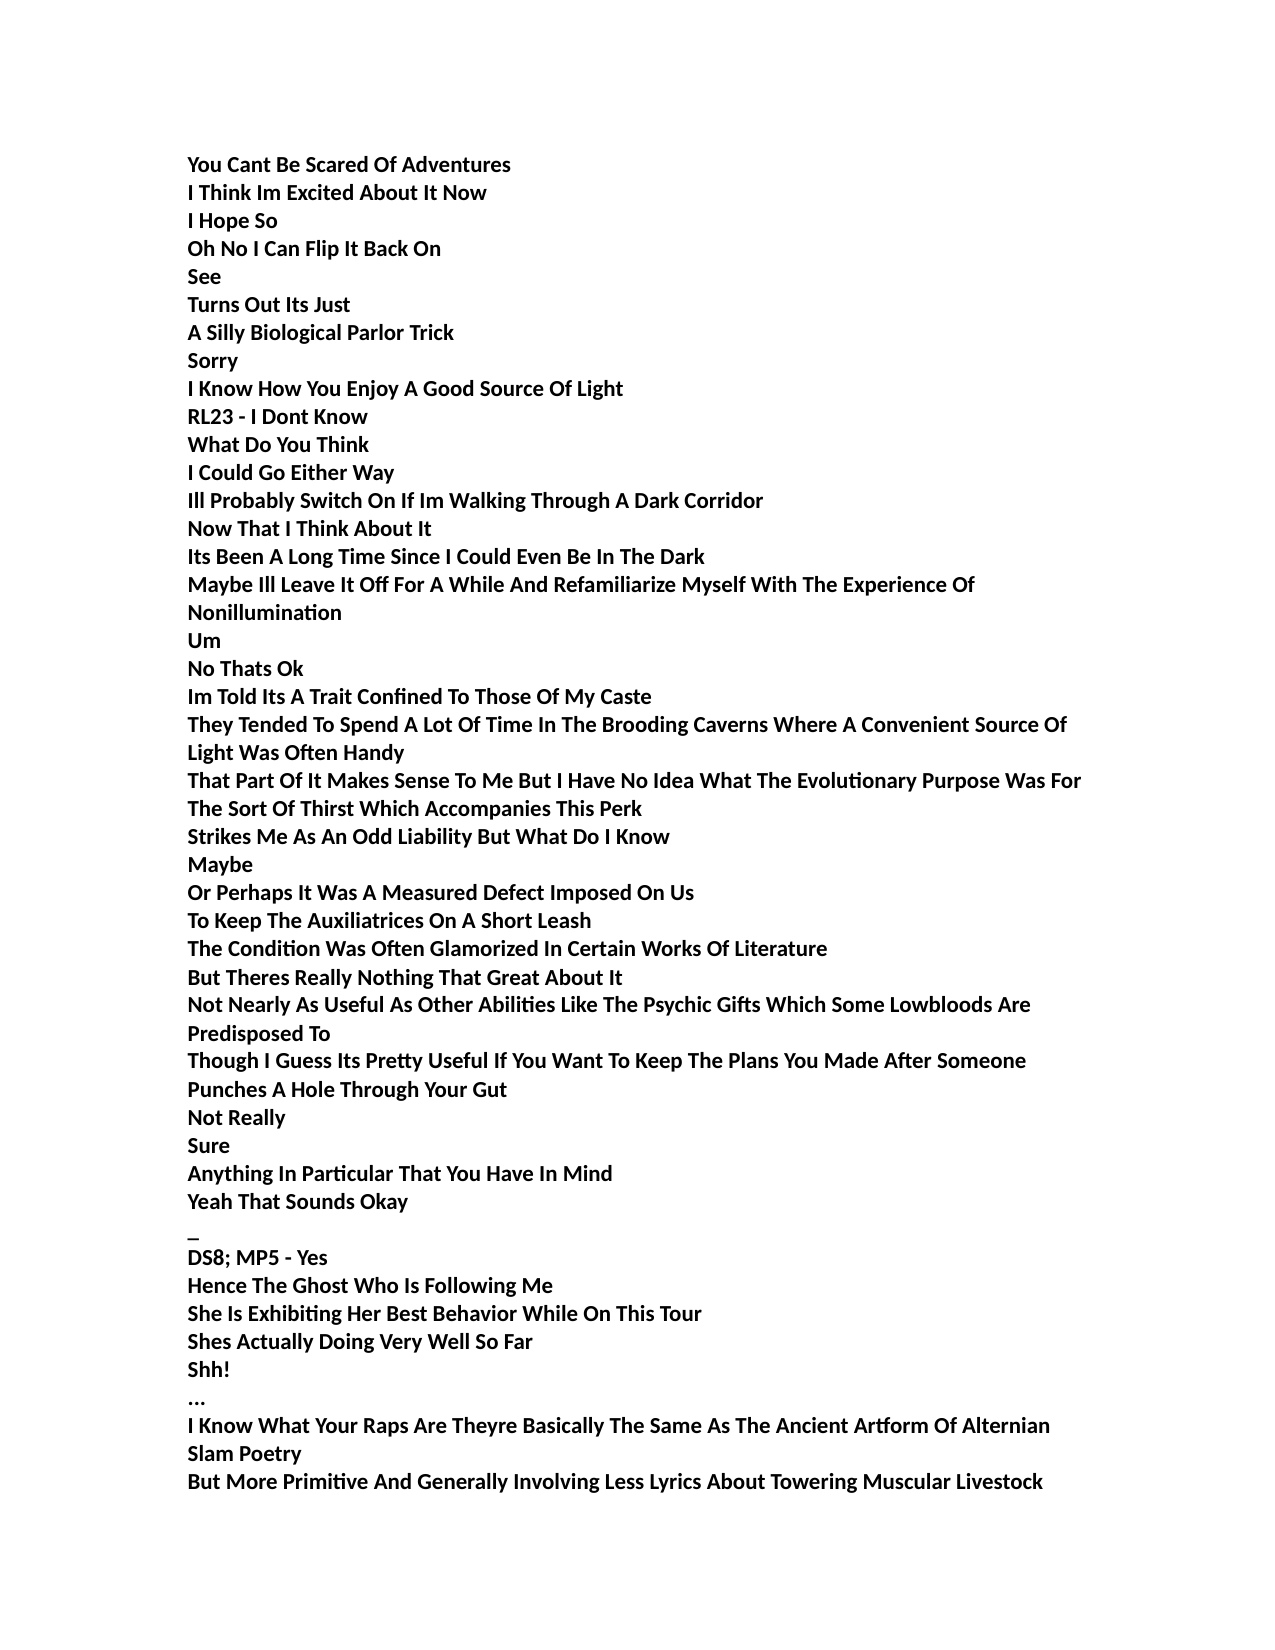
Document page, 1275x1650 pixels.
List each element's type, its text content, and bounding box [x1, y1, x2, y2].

text Yeah That Sounds Okay [187, 1187, 1087, 1215]
text Its Been A Long Time Since I Could Even Be In The Dark [187, 542, 1087, 570]
text _ [187, 1215, 1087, 1243]
text She Is Exhibiting Her Best Behavior While On This Tour [187, 1299, 1087, 1327]
text But More Primitive And Generally Involving Less Lyrics About Towering Muscular Livestock [187, 1467, 1087, 1495]
text Not Nearly As Useful As Other Abilities Like The Psychic Gifts Which Some Lowbloods Are Predisposed To [187, 991, 1087, 1047]
text Anything In Particular That You Have In Mind [187, 1159, 1087, 1187]
text No Thats Ok [187, 654, 1087, 682]
text Hence The Ghost Who Is Following Me [187, 1271, 1087, 1299]
text I Know How You Enjoy A Good Source Of Light [187, 374, 1087, 402]
text I Think Im Excited About It Now [187, 178, 1087, 206]
text Not Really [187, 1103, 1087, 1131]
text Now That I Think About It [187, 514, 1087, 542]
text See [187, 262, 1087, 290]
text I Know What Your Raps Are Theyre Basically The Same As The Ancient Artform Of Alternian Slam Poetry [187, 1411, 1087, 1467]
text Though I Guess Its Pretty Useful If You Want To Keep The Plans You Made After Someone Punches A Hole Through Your Gut [187, 1047, 1087, 1103]
text Strikes Me As An Odd Liability But What Do I Know [187, 822, 1087, 851]
text DS8; MP5 - Yes [187, 1243, 1087, 1271]
text Im Told Its A Trait Confined To Those Of My Caste [187, 682, 1087, 710]
text Oh No I Can Flip It Back On [187, 234, 1087, 262]
text Maybe [187, 851, 1087, 878]
text I Hope So [187, 206, 1087, 234]
text Um [187, 626, 1087, 654]
text Shes Actually Doing Very Well So Far [187, 1327, 1087, 1355]
text You Cant Be Scared Of Adventures [187, 150, 1087, 178]
text Turns Out Its Just [187, 290, 1087, 318]
text Maybe Ill Leave It Off For A While And Refamiliarize Myself With The Experience Of Nonillumination [187, 570, 1087, 626]
text Or Perhaps It Was A Measured Defect Imposed On Us [187, 878, 1087, 907]
text They Tended To Spend A Lot Of Time In The Brooding Caverns Where A Convenient Source Of Light Was Often Handy [187, 710, 1087, 766]
text The Condition Was Often Glamorized In Certain Works Of Literature [187, 934, 1087, 963]
text To Keep The Auxiliatrices On A Short Leash [187, 907, 1087, 934]
text ... [187, 1383, 1087, 1411]
text A Silly Biological Parlor Trick [187, 318, 1087, 346]
text What Do You Think [187, 430, 1087, 458]
text I Could Go Either Way [187, 458, 1087, 486]
text Sure [187, 1131, 1087, 1159]
text RL23 - I Dont Know [187, 402, 1087, 430]
text But Theres Really Nothing That Great About It [187, 963, 1087, 991]
text Sorry [187, 346, 1087, 374]
text Ill Probably Switch On If Im Walking Through A Dark Corridor [187, 486, 1087, 514]
text Shh! [187, 1355, 1087, 1383]
text That Part Of It Makes Sense To Me But I Have No Idea What The Evolutionary Purpose Was For The Sort Of Thirst Which Accompanies This Perk [187, 766, 1087, 822]
